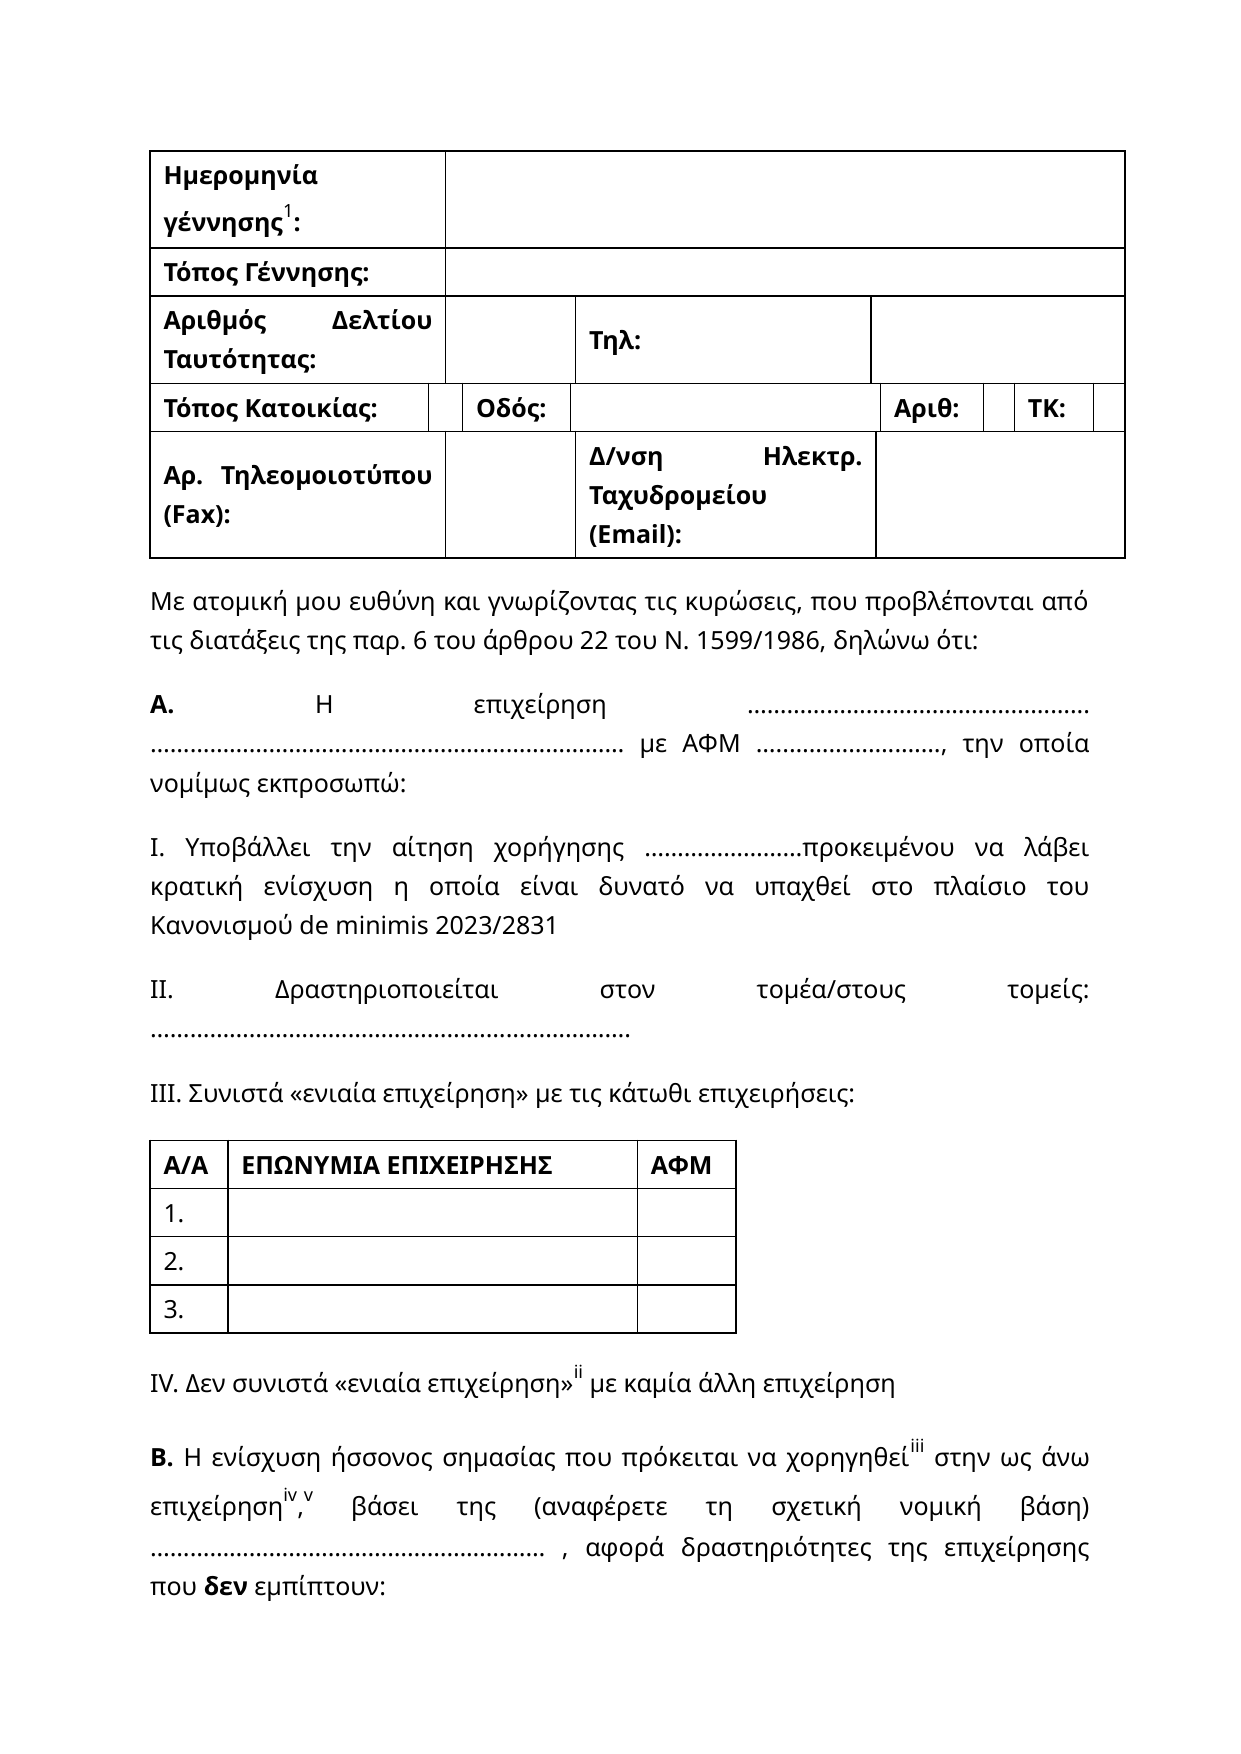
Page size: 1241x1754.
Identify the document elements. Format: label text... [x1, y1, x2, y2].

table_cell [446, 249, 1124, 295]
table_cell [571, 384, 880, 431]
text Α. Η επιχείρηση ………………….………………………...……………………………………………………………… με ΑΦΜ …..……………..……, την οποία νομίμως εκπροσωπώ: [150, 687, 1090, 799]
table_cell Τόπος Κατοικίας: [151, 384, 428, 431]
table_cell [984, 384, 1014, 431]
table_cell [872, 297, 1124, 382]
table_cell [638, 1286, 735, 1332]
table_cell [446, 152, 1124, 247]
table_cell [229, 1237, 637, 1284]
table_cell 3. [151, 1286, 227, 1332]
text III. Συνιστά «ενιαία επιχείρηση» με τις κάτωθι επιχειρήσεις: [150, 1075, 1090, 1109]
table_cell Τόπος Γέννησης: [151, 249, 445, 295]
table_cell Οδός: [463, 384, 570, 431]
table_cell Αρ. Τηλεομοιοτύπου (Fax): [151, 432, 445, 557]
table_cell [446, 432, 575, 557]
table_cell Αριθμός Δελτίου Ταυτότητας: [151, 297, 445, 382]
table_header ΑΦΜ [638, 1141, 735, 1188]
table_cell [229, 1189, 637, 1236]
table_cell [1094, 384, 1124, 431]
table_cell [429, 384, 462, 431]
table_cell Δ/νση Ηλεκτρ. Ταχυδρομείου (Εmail): [576, 432, 875, 557]
text I. Υποβάλλει την αίτηση χορήγησης ……………………προκειμένου να λάβει κρατική ενίσχυση η οποία είναι δυνατό να υπαχθεί στο πλαίσιο του Κανονισμού de minimis 2023/2831 [150, 829, 1090, 942]
table_cell [446, 297, 575, 382]
text Β. Η ενίσχυση ήσσονος σημασίας που πρόκειται να χορηγηθείiii στην ως άνω επιχείρησηiv,v βάσει της (αναφέρετε τη σχετική νομική βάση)…………………………………………………… , αφορά δραστηριότητες της επιχείρησης που δεν εμπίπτουν: [150, 1432, 1090, 1602]
table_cell Ημερομηνία γέννησης1: [151, 152, 445, 247]
text IV. Δεν συνιστά «ενιαία επιχείρηση»ii με καμία άλλη επιχείρηση [150, 1358, 1090, 1401]
text Με ατομική μου ευθύνη και γνωρίζοντας τις κυρώσεις, που προβλέπονται από τις διατάξεις της παρ. 6 του άρθρου 22 του Ν. 1599/1986, δηλώνω ότι: [150, 584, 1090, 657]
table_cell [638, 1189, 735, 1236]
table_cell [638, 1237, 735, 1284]
table_cell [877, 432, 1124, 557]
table_header ΕΠΩΝΥΜΙΑ ΕΠΙΧΕΙΡΗΣΗΣ [229, 1141, 637, 1188]
table_cell 1. [151, 1189, 227, 1236]
table_cell 2. [151, 1237, 227, 1284]
table_header Α/Α [151, 1141, 227, 1188]
table_cell ΤΚ: [1015, 384, 1093, 431]
table_cell [229, 1286, 637, 1332]
table_cell Τηλ: [576, 297, 870, 382]
table_cell Αριθ: [881, 384, 983, 431]
text II. Δραστηριοποιείται στον τομέα/στους τομείς:………………………………………………………………. [150, 972, 1090, 1045]
